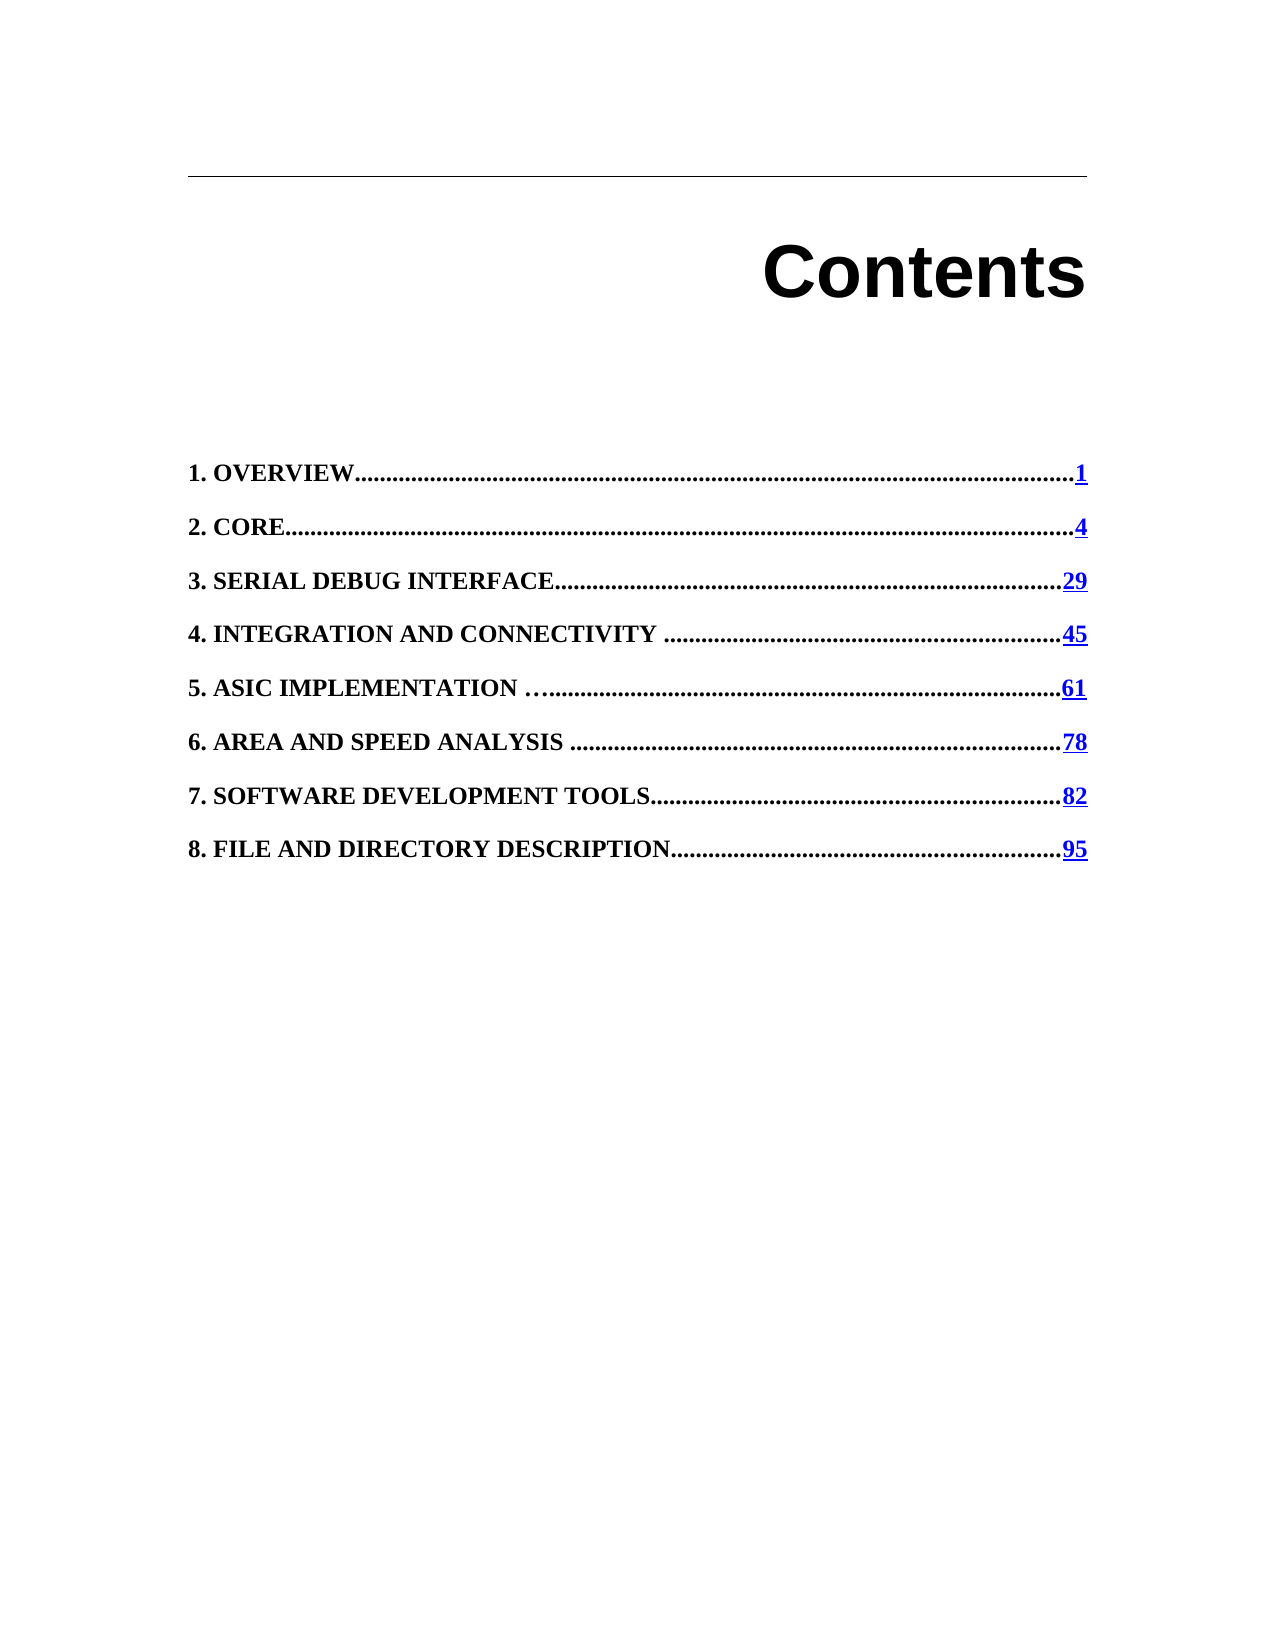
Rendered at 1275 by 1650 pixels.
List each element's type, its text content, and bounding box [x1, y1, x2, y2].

text 8. FILE AND DIRECTORY DESCRIPTION 95 [188, 834, 1087, 863]
text Contents [188, 227, 1087, 313]
text 5. ASIC IMPLEMENTATION …..................................................................................61 [188, 673, 1087, 702]
text 4. INTEGRATION AND CONNECTIVITY 45 [188, 619, 1087, 648]
text 3. SERIAL DEBUG INTERFACE 29 [188, 566, 1087, 594]
text 2. CORE 4 [188, 512, 1087, 541]
text 6. AREA AND SPEED ANALYSIS 78 [188, 727, 1087, 756]
text 7. SOFTWARE DEVELOPMENT TOOLS 82 [188, 781, 1087, 809]
text 1. OVERVIEW 1 [188, 458, 1087, 487]
